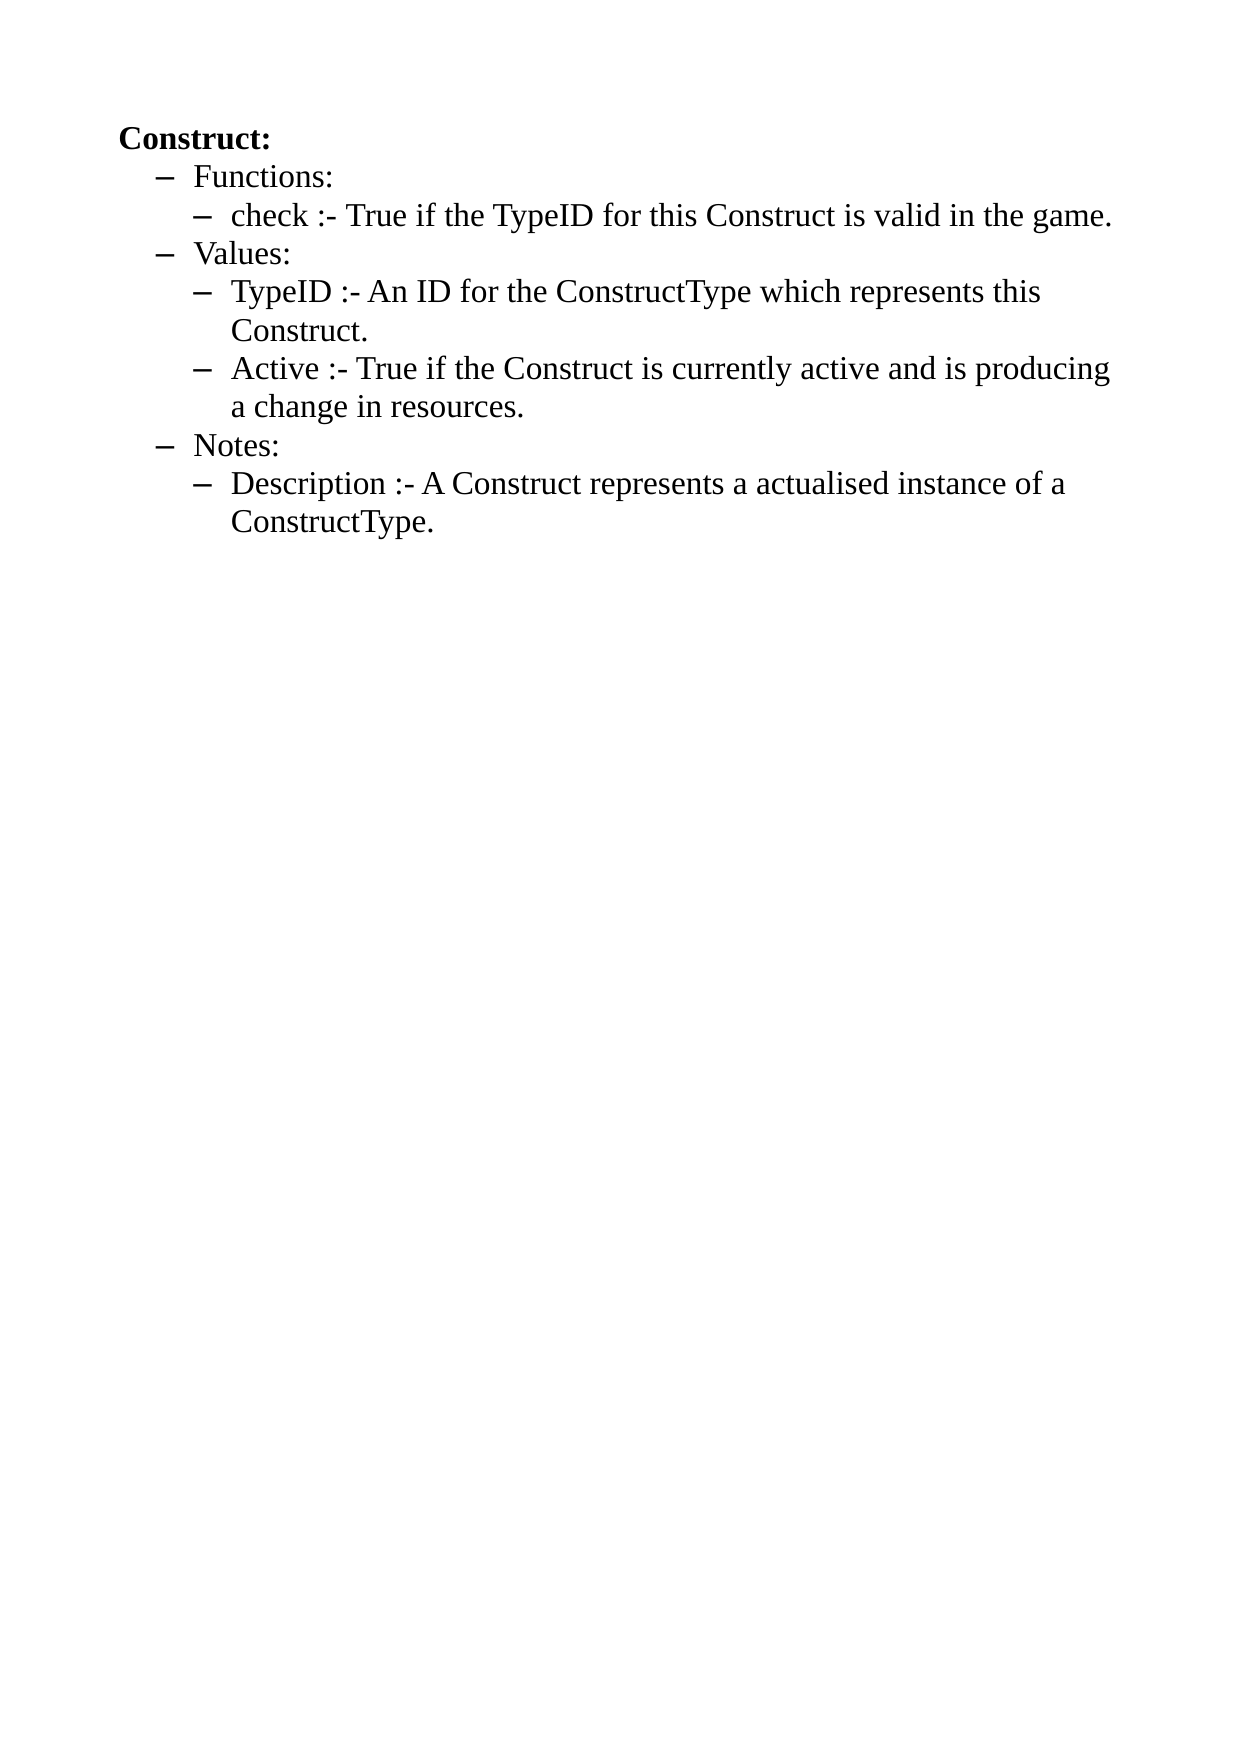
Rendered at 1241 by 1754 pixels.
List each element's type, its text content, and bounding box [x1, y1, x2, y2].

text Construct: [118, 118, 1122, 156]
list Notes: [156, 425, 1122, 463]
list Active :- True if the Construct is currently active and is producing a change in resources. [193, 348, 1122, 425]
list TypeID :- An ID for the ConstructType which represents this Construct. [193, 271, 1122, 348]
list check :- True if the TypeID for this Construct is valid in the game. [193, 195, 1122, 233]
list Description :- A Construct represents a actualised instance of a ConstructType. [193, 463, 1122, 540]
list Functions: [156, 156, 1122, 195]
list Values: [156, 233, 1122, 271]
